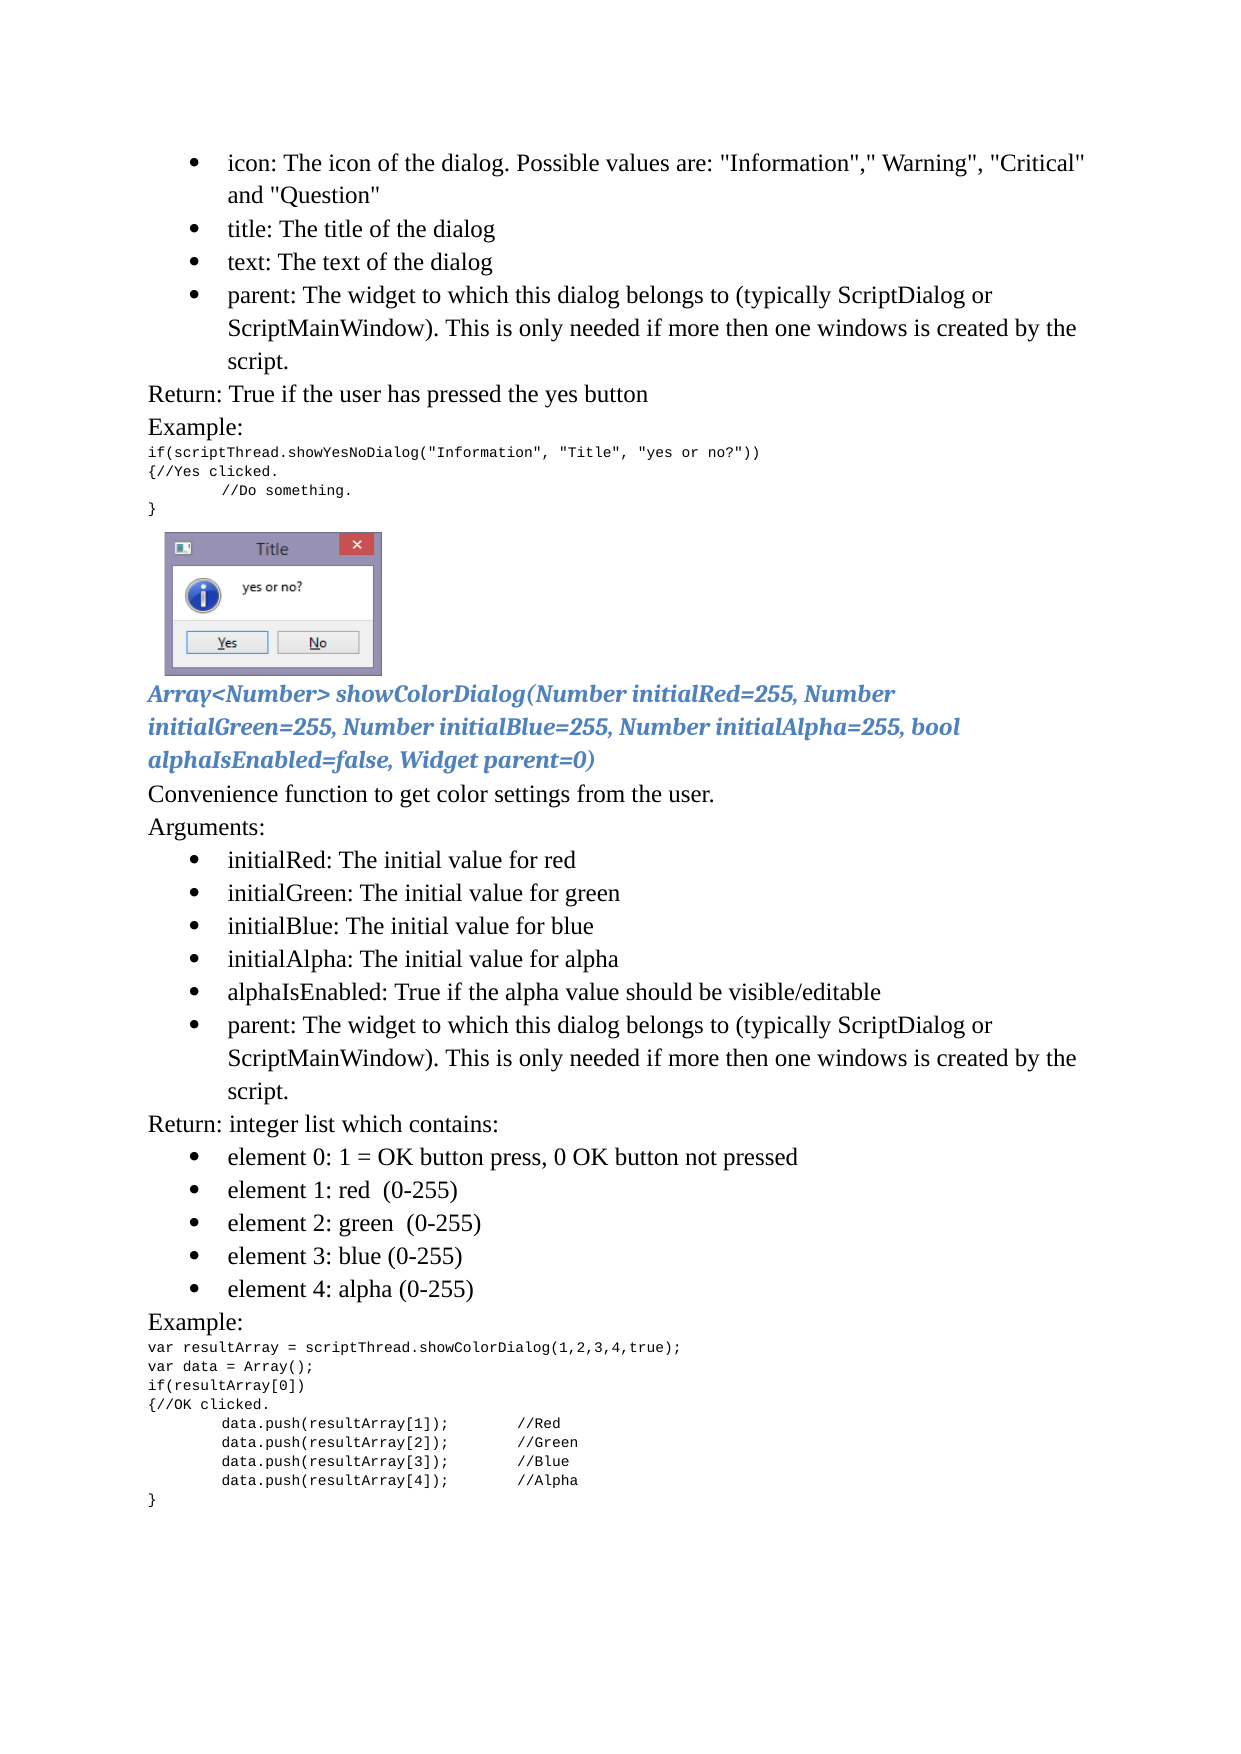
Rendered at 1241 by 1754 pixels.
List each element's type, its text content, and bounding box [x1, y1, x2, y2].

list element 3: blue (0-255) [190, 1241, 1093, 1270]
text Example: [148, 1307, 1093, 1336]
list initialBlue: The initial value for blue [190, 911, 1093, 940]
list parent: The widget to which this dialog belongs to (typically ScriptDialog or ScriptMainWindow). This is only needed if more then one windows is created by the script. [190, 1010, 1093, 1105]
list parent: The widget to which this dialog belongs to (typically ScriptDialog or ScriptMainWindow). This is only needed if more then one windows is created by the script. [190, 280, 1093, 374]
list icon: The icon of the dialog. Possible values are: "Information"," Warning", "Critical" and "Question" [190, 148, 1093, 209]
list Return: integer list which contains: [148, 1109, 1093, 1138]
text } [148, 502, 1093, 518]
text {//OK clicked. [148, 1397, 1093, 1414]
text } [148, 1492, 1093, 1508]
text var resultArray = scriptThread.showColorDialog(1,2,3,4,true); [148, 1340, 1093, 1357]
text Example: [148, 412, 1093, 441]
text data.push(resultArray[1]); //Red [148, 1416, 1093, 1433]
list element 1: red (0-255) [190, 1175, 1093, 1204]
list text: The text of the dialog [190, 247, 1093, 275]
list initialGreen: The initial value for green [190, 878, 1093, 907]
list alphaIsEnabled: True if the alpha value should be visible/editable [190, 977, 1093, 1006]
text data.push(resultArray[2]); //Green [148, 1435, 1093, 1452]
text {//Yes clicked. [148, 464, 1093, 480]
list title: The title of the dialog [190, 214, 1093, 242]
text var data = Array(); [148, 1359, 1093, 1376]
list element 4: alpha (0-255) [190, 1274, 1093, 1303]
list element 2: green (0-255) [190, 1208, 1093, 1237]
picture [164, 532, 382, 676]
text Convenience function to get color settings from the user. [148, 779, 1093, 808]
text data.push(resultArray[3]); //Blue [148, 1454, 1093, 1471]
text Arguments: [148, 812, 1093, 841]
subtitle Array<Number> showColorDialog(Number initialRed=255, Number initialGreen=255, Number initialBlue=255, Number initialAlpha=255, bool alphaIsEnabled=false, Widget parent=0) [148, 523, 1093, 775]
list initialAlpha: The initial value for alpha [190, 944, 1093, 973]
text data.push(resultArray[4]); //Alpha [148, 1473, 1093, 1489]
text if(scriptThread.showYesNoDialog("Information", "Title", "yes or no?")) [148, 445, 1093, 461]
text if(resultArray[0]) [148, 1378, 1093, 1395]
list Return: True if the user has pressed the yes button [148, 379, 1093, 407]
text //Do something. [148, 483, 1093, 499]
list element 0: 1 = OK button press, 0 OK button not pressed [190, 1142, 1093, 1171]
list initialRed: The initial value for red [190, 845, 1093, 874]
